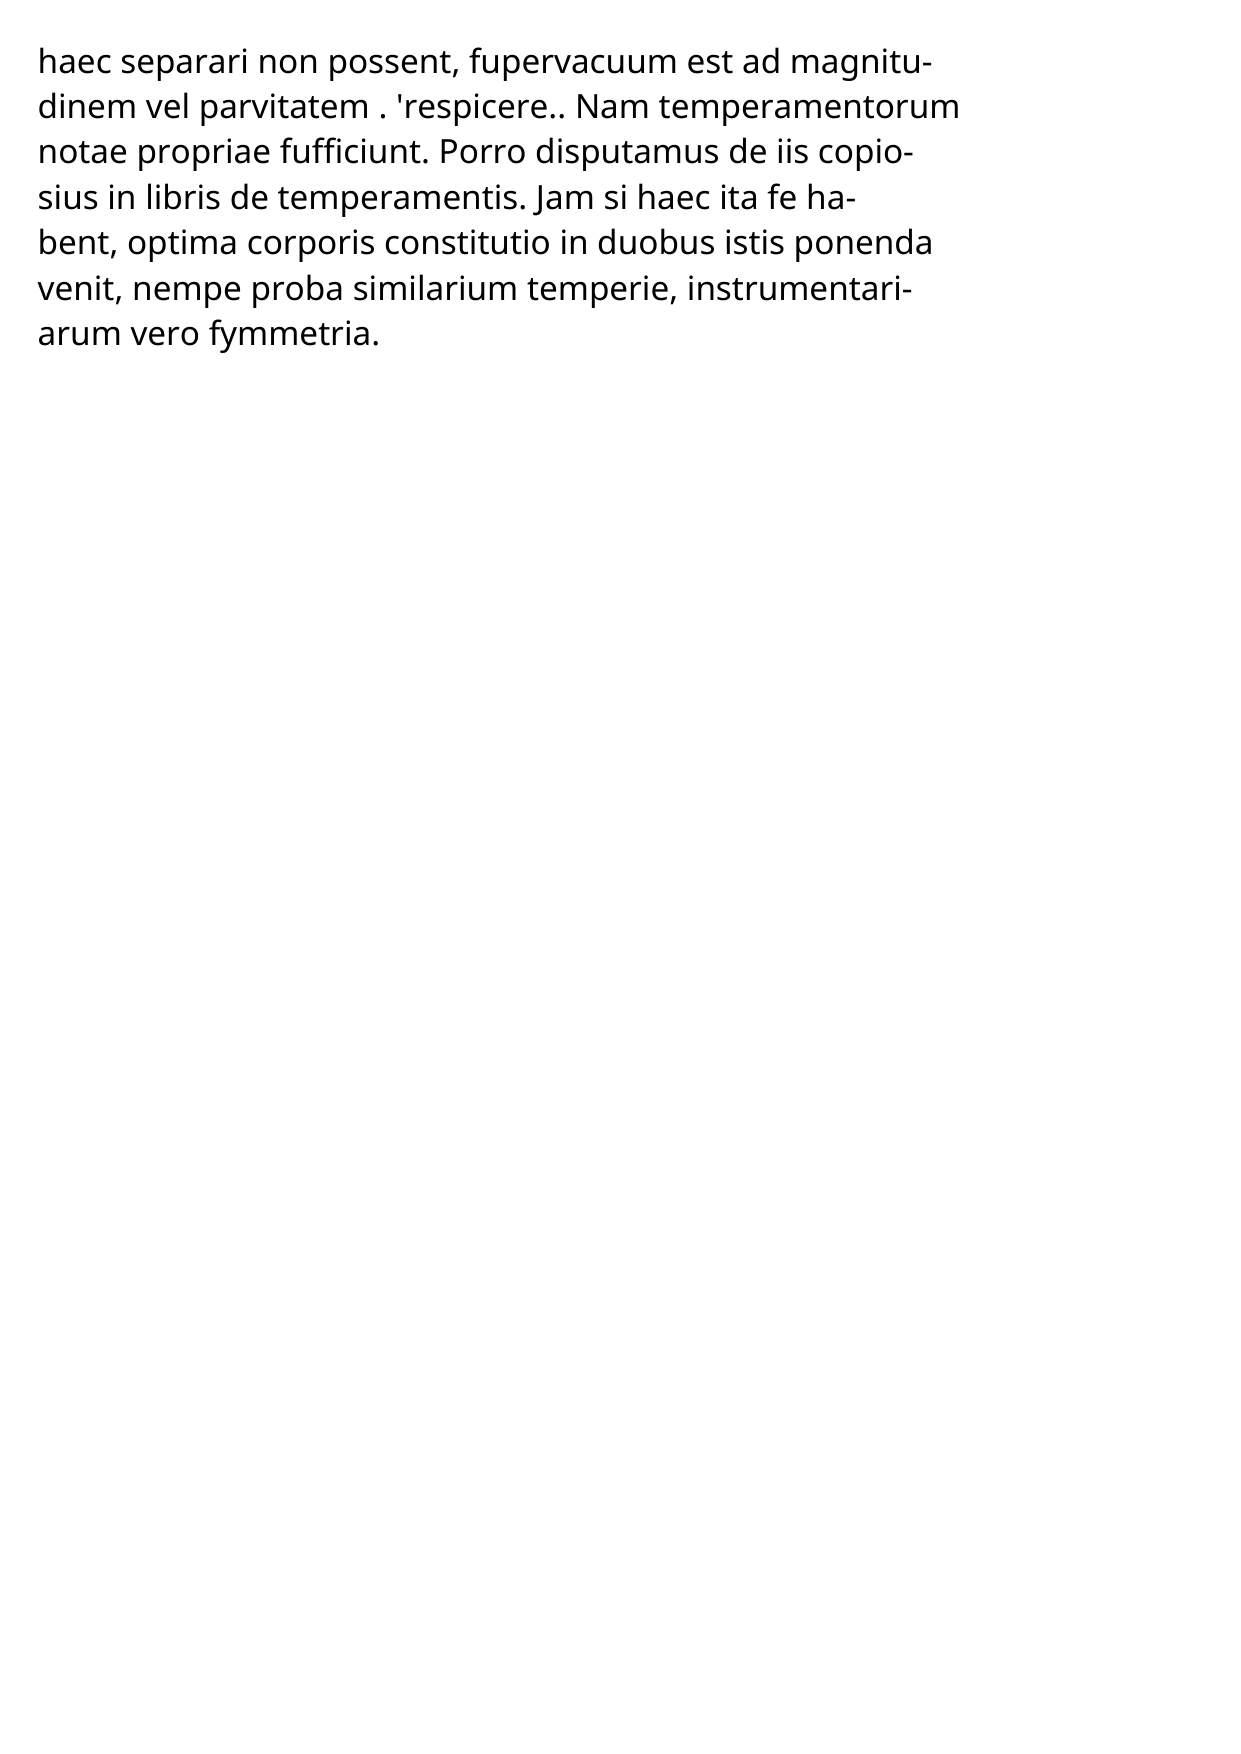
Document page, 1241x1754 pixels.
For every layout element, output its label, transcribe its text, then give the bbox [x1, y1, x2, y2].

text haec separari non possent, fupervacuum est ad magnitu- dinem vel parvitatem . 'respicere.. Nam temperamentorum notae propriae fufficiunt. Porro disputamus de iis copio- sius in libris de temperamentis. Jam si haec ita fe ha- bent, optima corporis constitutio in duobus istis ponenda venit, nempe proba similarium temperie, instrumentari- arum vero fymmetria. [37, 37, 1203, 355]
